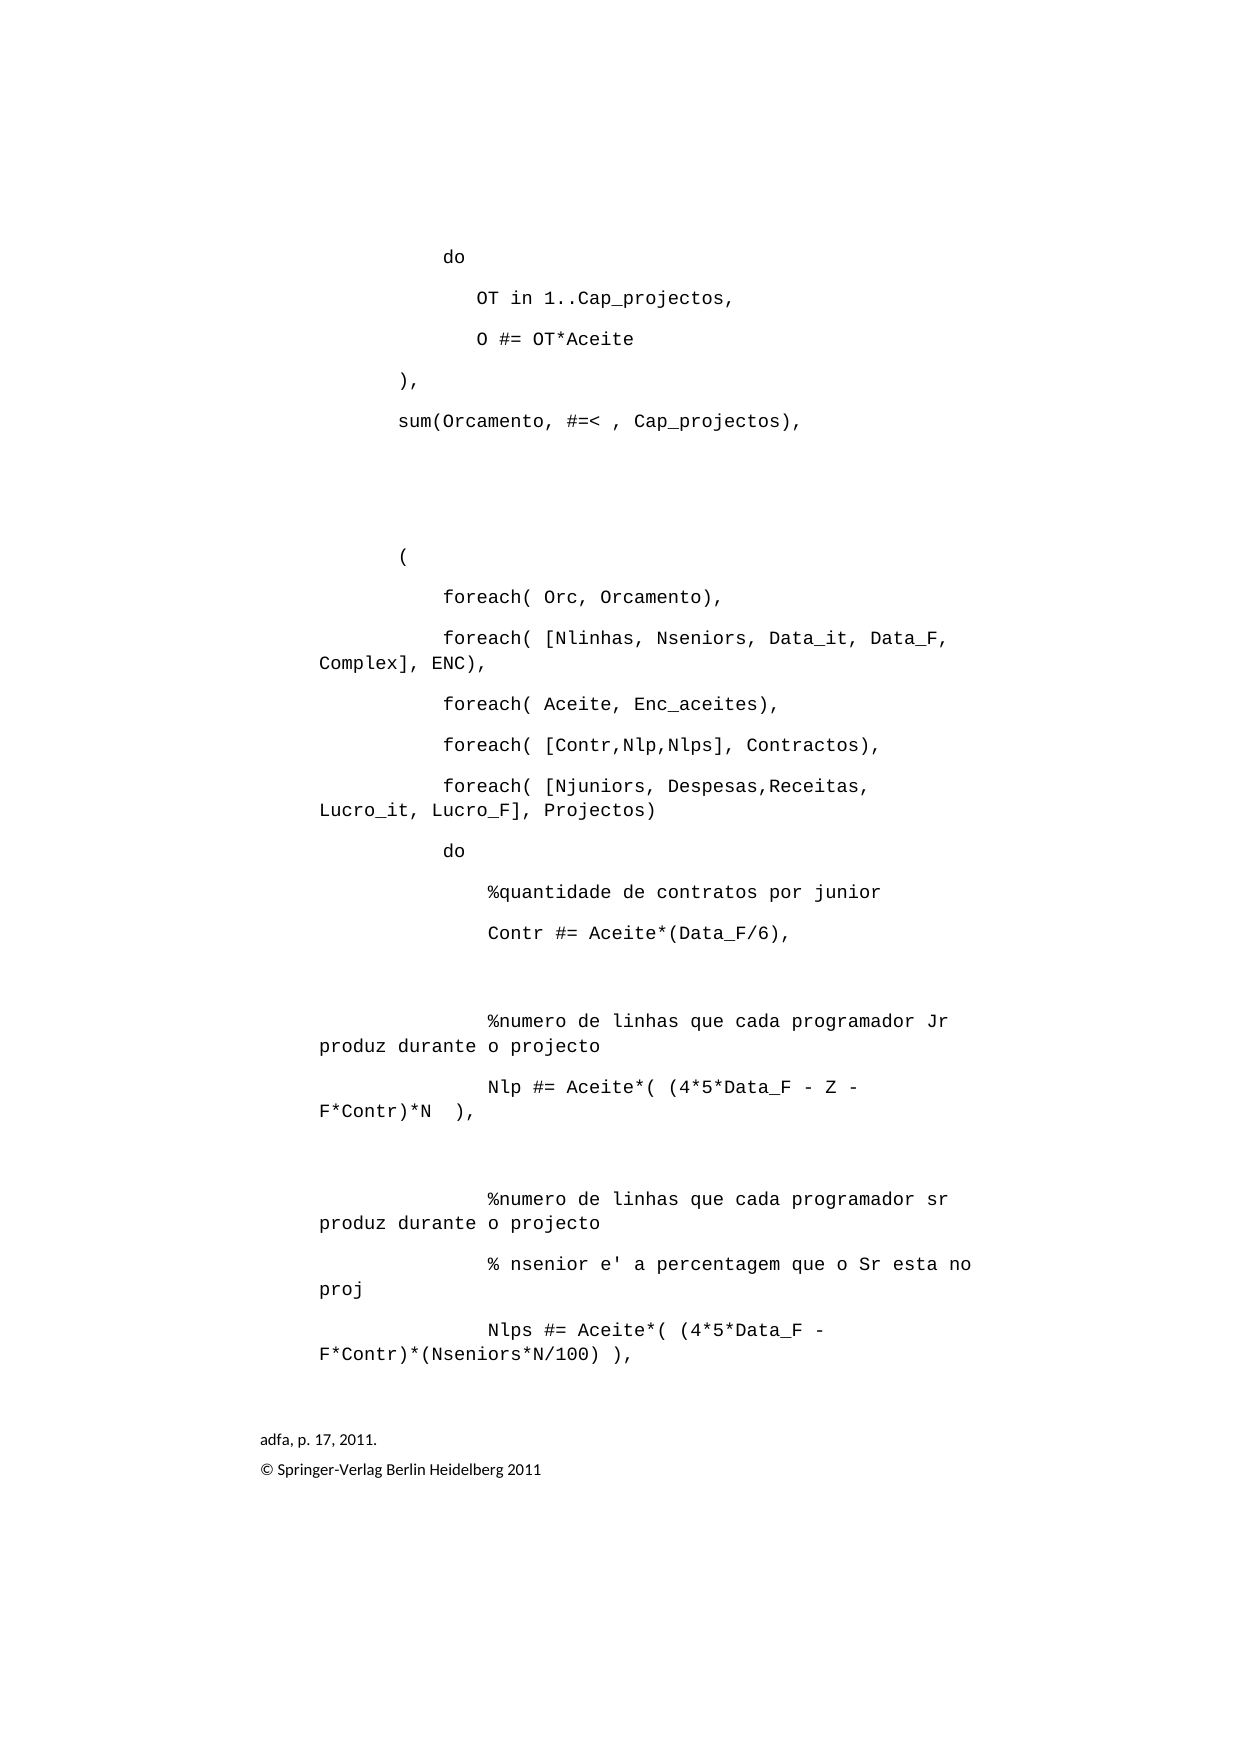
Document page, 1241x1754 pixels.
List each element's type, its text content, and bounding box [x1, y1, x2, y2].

text OT in 1..Cap_projectos, [319, 289, 980, 310]
text sum(Orcamento, #=< , Cap_projectos), [319, 412, 980, 433]
text Nlp #= Aceite*( (4*5*Data_F - Z - F*Contr)*N ), [319, 1077, 980, 1123]
text Contr #= Aceite*(Data_F/6), [319, 924, 980, 945]
text O #= OT*Aceite [319, 330, 980, 351]
text Nlps #= Aceite*( (4*5*Data_F - F*Contr)*(Nseniors*N/100) ), [319, 1321, 980, 1366]
text %numero de linhas que cada programador Jr produz durante o projecto [319, 1012, 980, 1058]
text foreach( [Nlinhas, Nseniors, Data_it, Data_F, Complex], ENC), [319, 629, 980, 675]
text %numero de linhas que cada programador sr produz durante o projecto [319, 1190, 980, 1235]
text do [319, 842, 980, 863]
text do [319, 248, 980, 269]
text % nsenior e' a percentagem que o Sr esta no proj [319, 1255, 980, 1301]
text foreach( Aceite, Enc_aceites), [319, 694, 980, 716]
text %quantidade de contratos por junior [319, 883, 980, 904]
text foreach( Orc, Orcamento), [319, 588, 980, 609]
text ), [319, 371, 980, 392]
text ( [319, 547, 980, 568]
text foreach( [Njuniors, Despesas,Receitas, Lucro_it, Lucro_F], Projectos) [319, 777, 980, 822]
text foreach( [Contr,Nlp,Nlps], Contractos), [319, 736, 980, 757]
